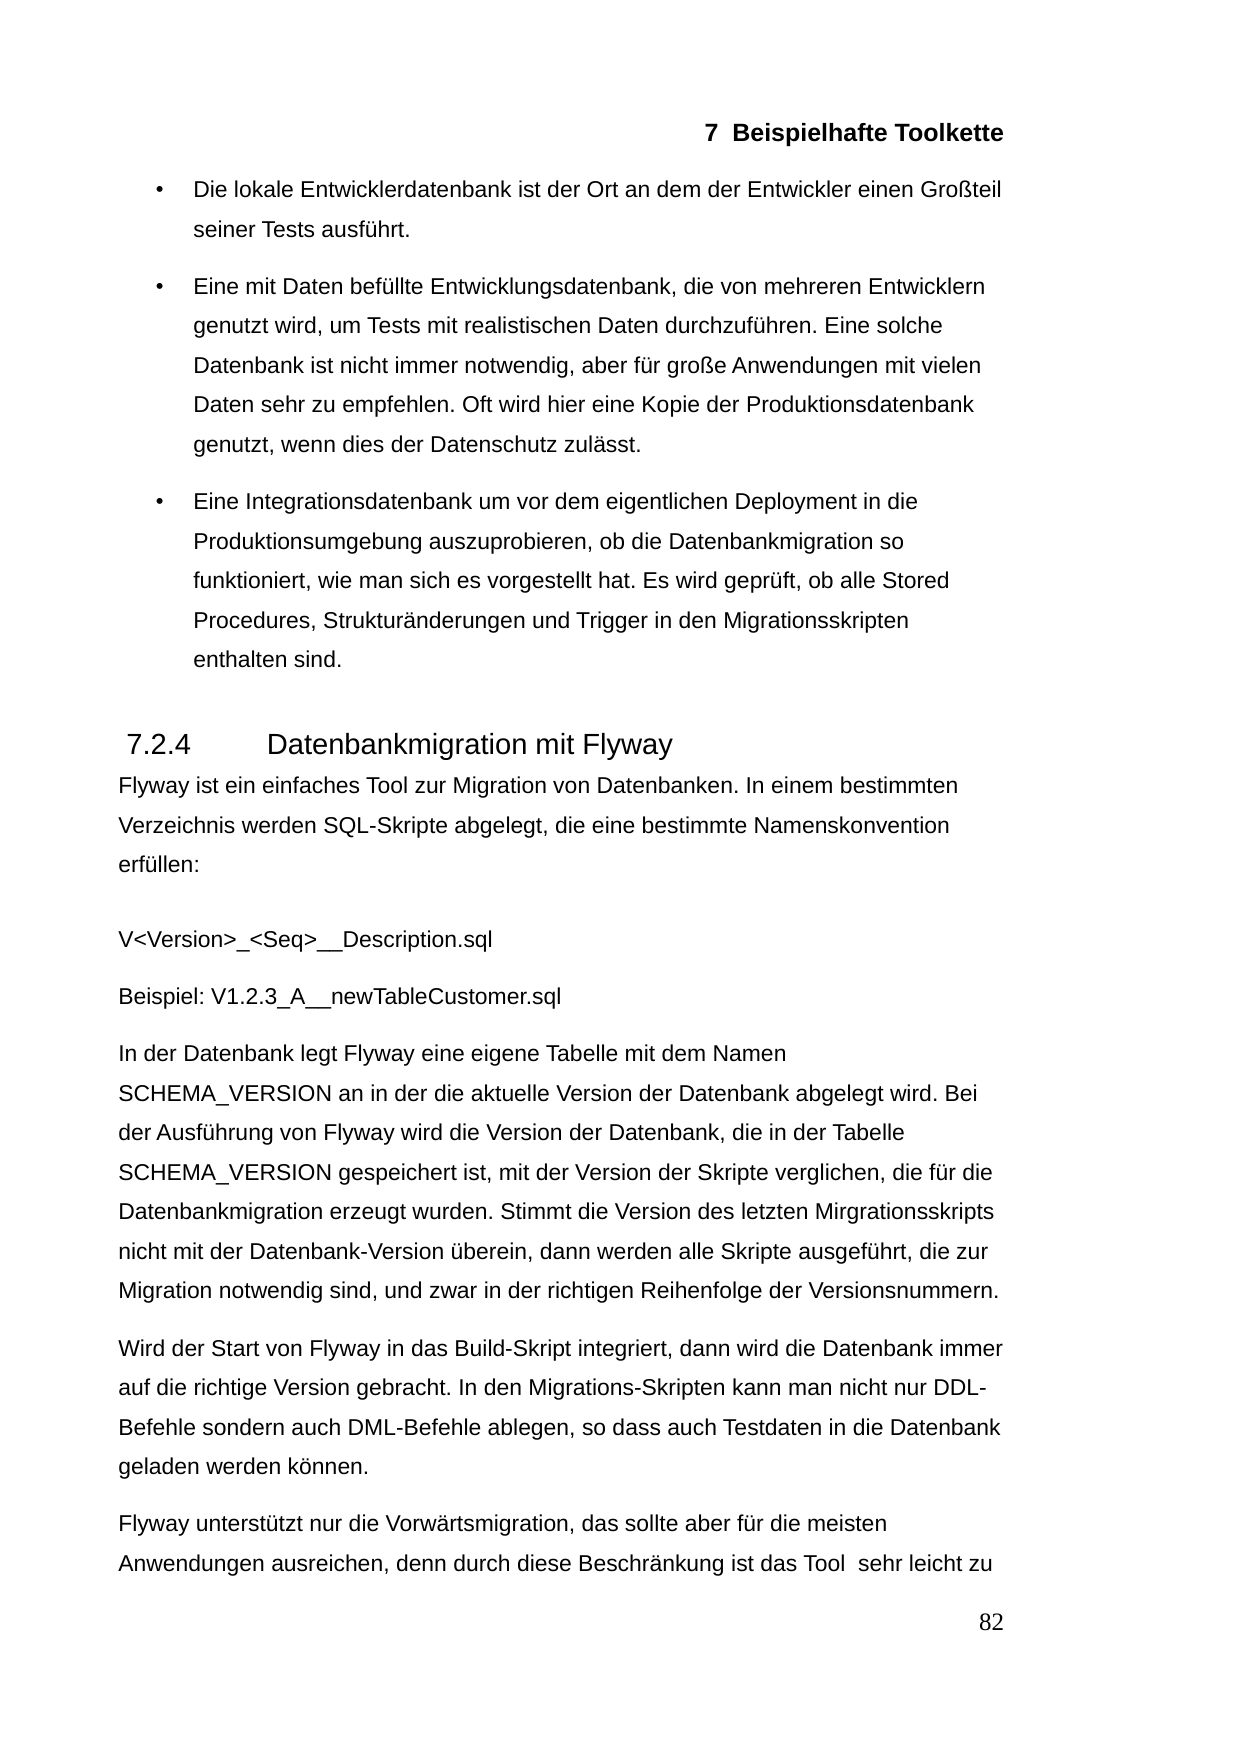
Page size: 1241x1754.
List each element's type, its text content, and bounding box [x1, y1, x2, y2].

text Beispiel: V1.2.3_A__newTableCustomer.sql [118, 983, 1004, 1009]
text Flyway ist ein einfaches Tool zur Migration von Datenbanken. In einem bestimmten Verzeichnis werden SQL-Skripte abgelegt, die eine bestimmte Namenskonvention erfüllen: [118, 772, 1004, 877]
text Flyway unterstützt nur die Vorwärtsmigration, das sollte aber für die meisten Anwendungen ausreichen, denn durch diese Beschränkung ist das Tool sehr leicht zu [118, 1510, 1004, 1576]
text Wird der Start von Flyway in das Build-Skript integriert, dann wird die Datenbank immer auf die richtige Version gebracht. In den Migrations-Skripten kann man nicht nur DDL-Befehle sondern auch DML-Befehle ablegen, so dass auch Testdaten in die Datenbank geladen werden können. [118, 1334, 1004, 1479]
subtitle Datenbankmigration mit Flyway [118, 727, 1004, 760]
text V<Version>_<Seq>__Description.sql [118, 926, 1004, 952]
list Eine mit Daten befüllte Entwicklungsdatenbank, die von mehreren Entwicklern genutzt wird, um Tests mit realistischen Daten durchzuführen. Eine solche Datenbank ist nicht immer notwendig, aber für große Anwendungen mit vielen Daten sehr zu empfehlen. Oft wird hier eine Kopie der Produktionsdatenbank genutzt, wenn dies der Datenschutz zulässt. [156, 273, 1004, 457]
text In der Datenbank legt Flyway eine eigene Tabelle mit dem Namen SCHEMA_VERSION an in der die aktuelle Version der Datenbank abgelegt wird. Bei der Ausführung von Flyway wird die Version der Datenbank, die in der Tabelle SCHEMA_VERSION gespeichert ist, mit der Version der Skripte verglichen, die für die Datenbankmigration erzeugt wurden. Stimmt die Version des letzten Mirgrationsskripts nicht mit der Datenbank-Version überein, dann werden alle Skripte ausgeführt, die zur Migration notwendig sind, und zwar in der richtigen Reihenfolge der Versionsnummern. [118, 1040, 1004, 1304]
list Die lokale Entwicklerdatenbank ist der Ort an dem der Entwickler einen Großteil seiner Tests ausführt. [156, 176, 1004, 242]
list Eine Integrationsdatenbank um vor dem eigentlichen Deployment in die Produktionsumgebung auszuprobieren, ob die Datenbankmigration so funktioniert, wie man sich es vorgestellt hat. Es wird geprüft, ob alle Stored Procedures, Strukturänderungen und Trigger in den Migrationsskripten enthalten sind. [156, 488, 1004, 672]
